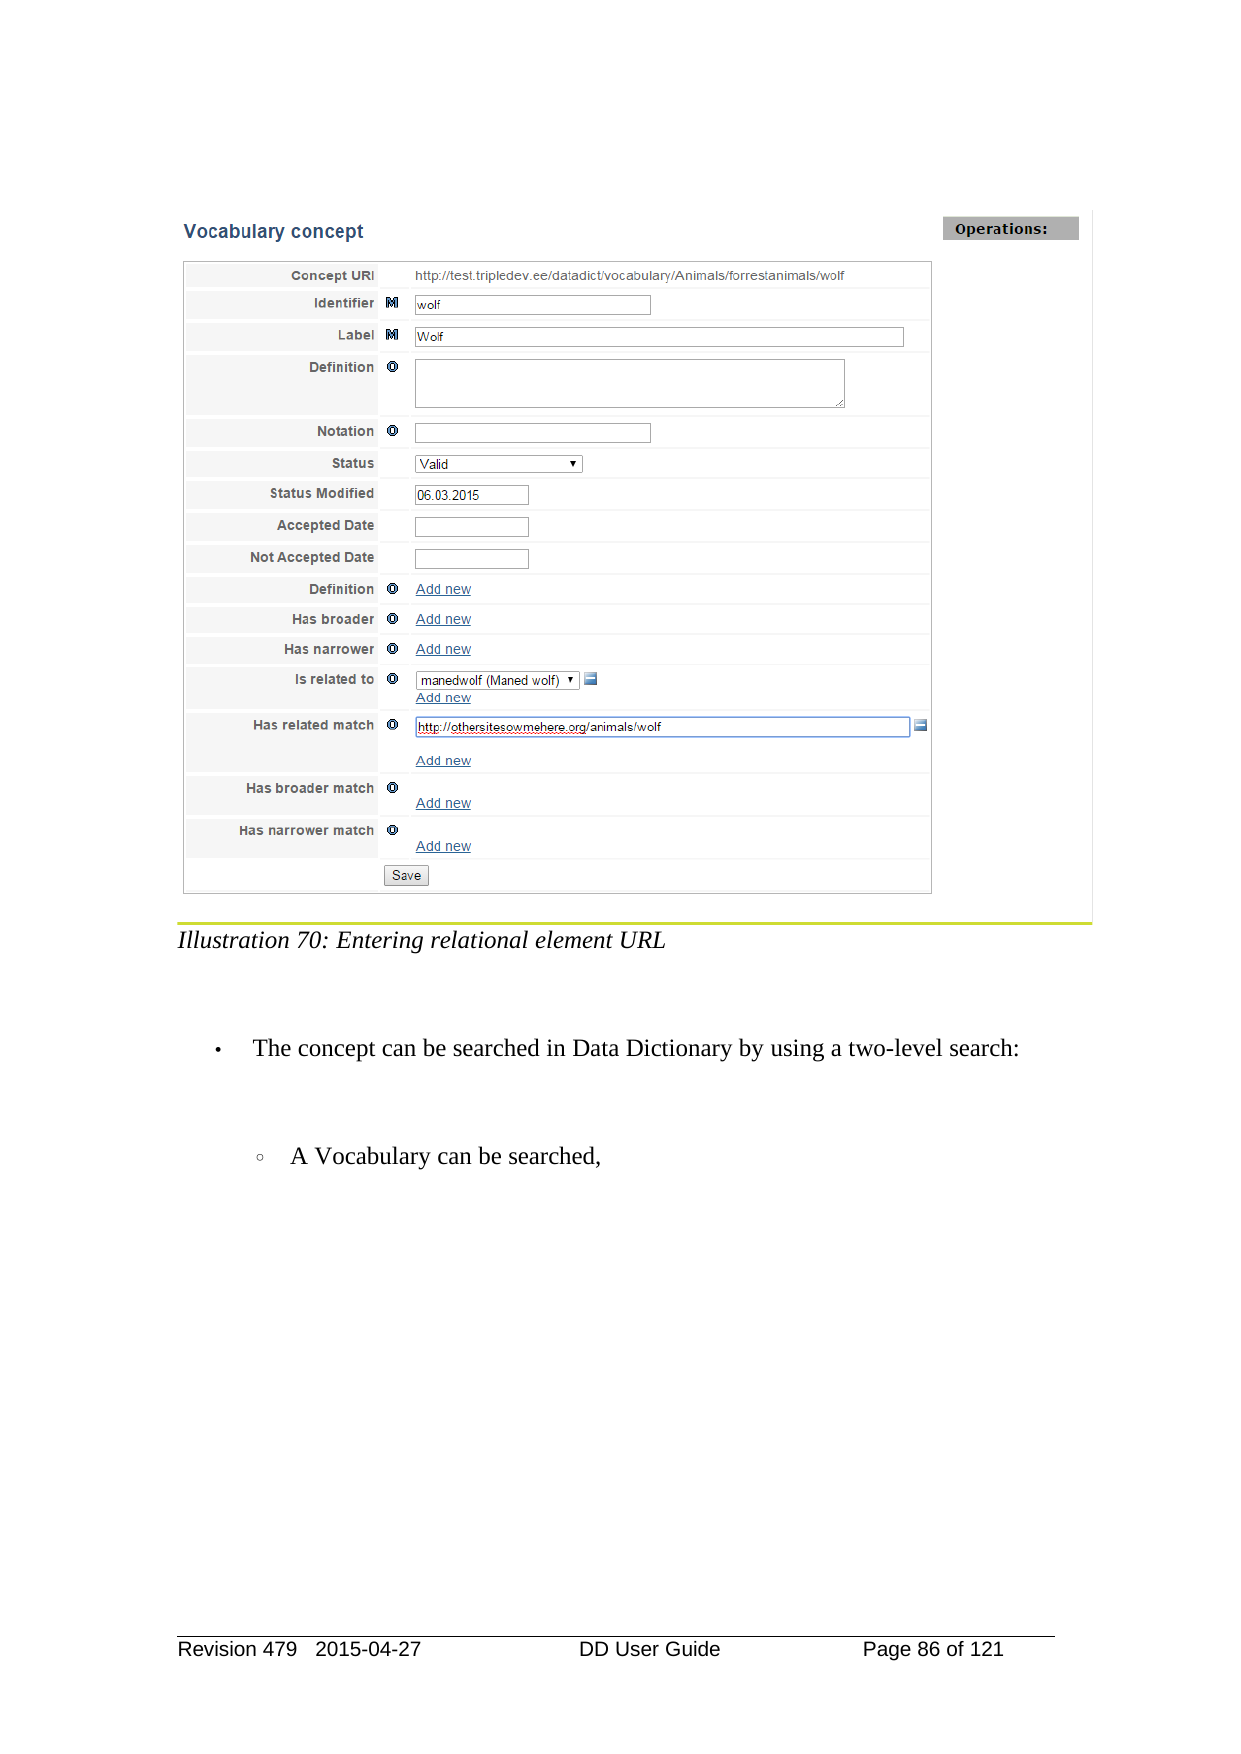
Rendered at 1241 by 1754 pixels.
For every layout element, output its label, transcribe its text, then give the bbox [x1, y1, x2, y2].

text Illustration 70: Entering relational element URL [177, 925, 1092, 954]
picture [177, 210, 1093, 925]
list A Vocabulary can be searched, [252, 1141, 1092, 1170]
list The concept can be searched in Data Dictionary by using a two-level search: [215, 1033, 1092, 1062]
